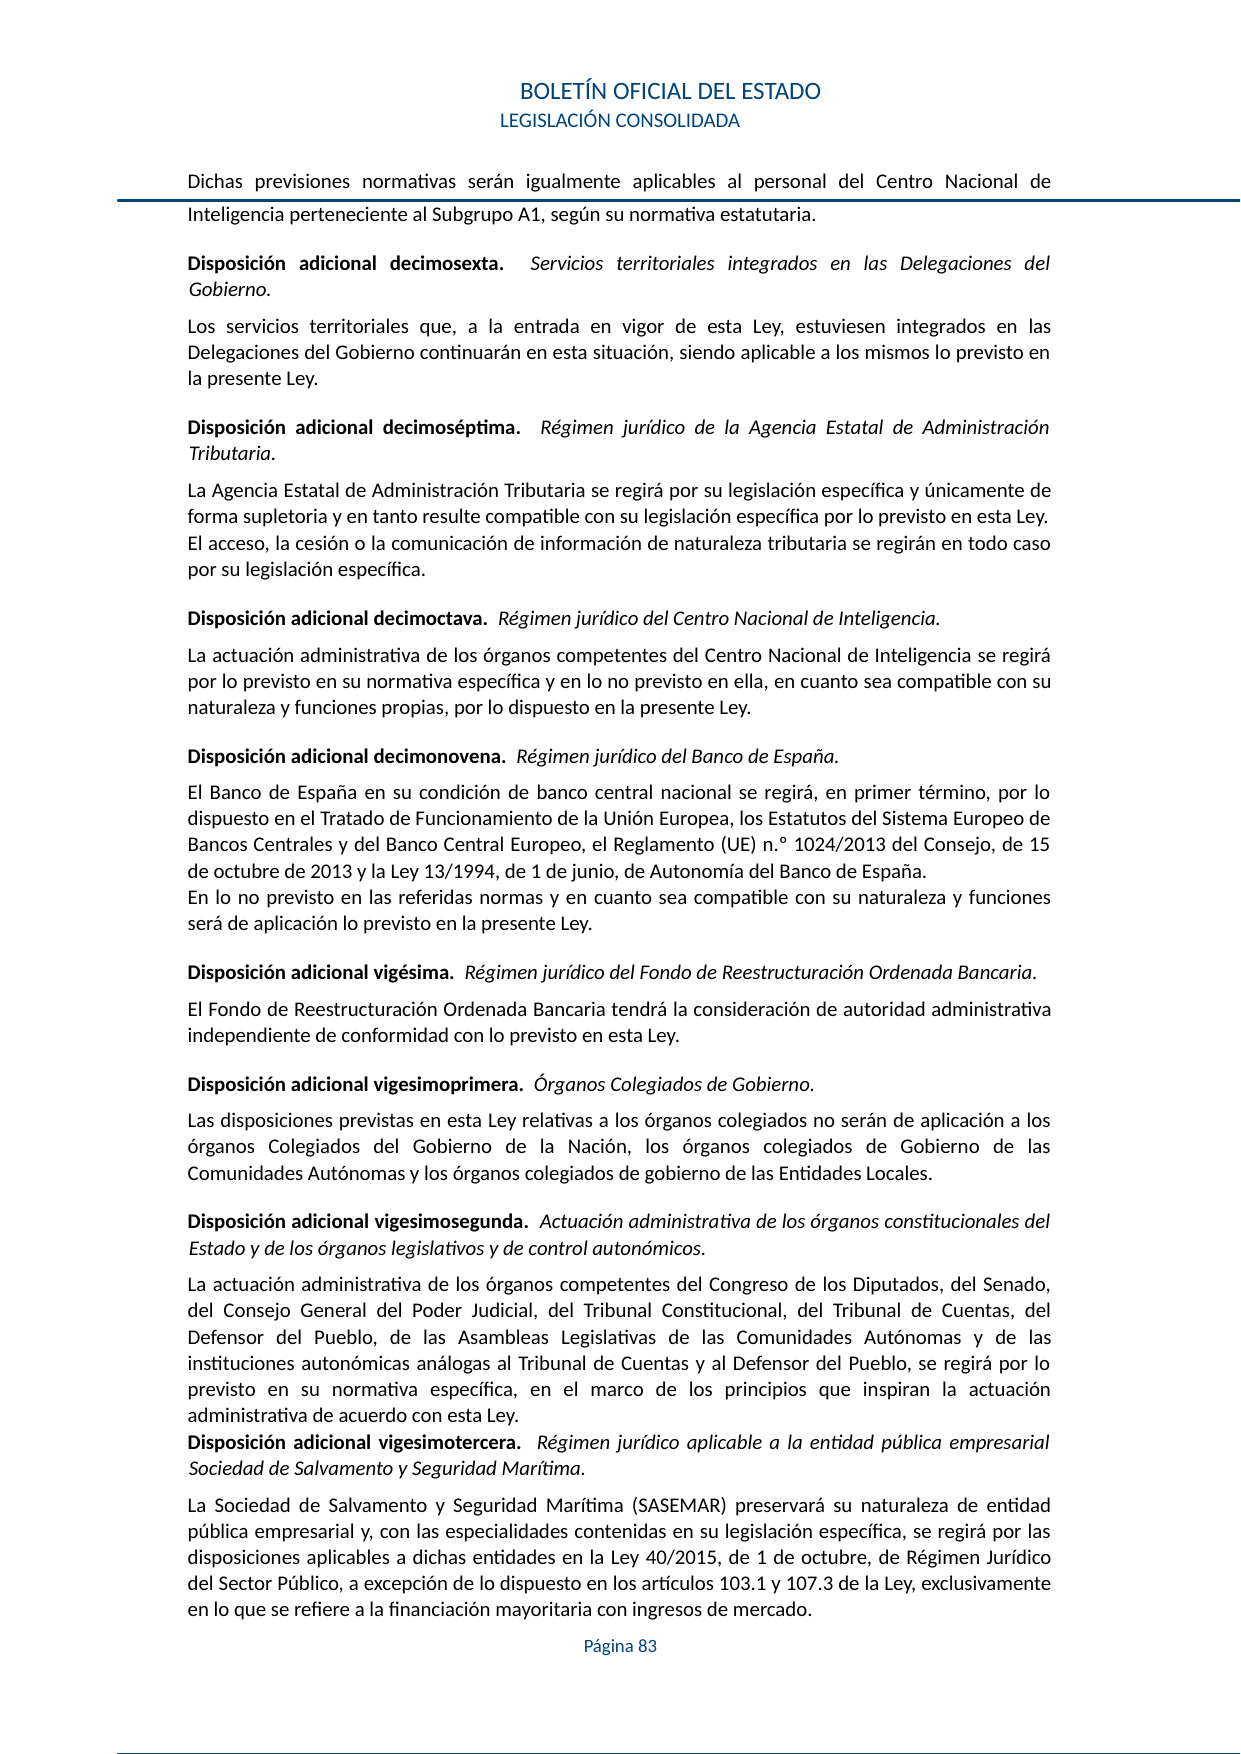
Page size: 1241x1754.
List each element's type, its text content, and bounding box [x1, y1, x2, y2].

text Disposición adicional decimonovena. Régimen jurídico del Banco de España. [187, 743, 1152, 768]
text Dichas previsiones normativas serán igualmente aplicables al personal del Centro Nacional de [187, 168, 1053, 199]
text Disposición adicional vigesimosegunda. Actuación administrativa de los órganos constitucionales del Estado y de los órganos legislativos y de control autonómicos. [187, 1209, 1053, 1260]
text El Fondo de Reestructuración Ordenada Bancaria tendrá la consideración de autoridad administrativa independiente de conformidad con lo previsto en esta Ley. [187, 996, 1053, 1048]
text Disposición adicional decimoséptima. Régimen jurídico de la Agencia Estatal de Administración Tributaria. [187, 414, 1053, 466]
text El acceso, la cesión o la comunicación de información de naturaleza tributaria se regirán en todo caso por su legislación específica. [187, 530, 1053, 582]
text La actuación administrativa de los órganos competentes del Congreso de los Diputados, del Senado, del Consejo General del Poder Judicial, del Tribunal Constitucional, del Tribunal de Cuentas, del Defensor del Pueblo, de las Asambleas Legislativas de las Comunidades Autónomas y de las instituciones autonómicas análogas al Tribunal de Cuentas y al Defensor del Pueblo, se regirá por lo previsto en su normativa específica, en el marco de los principios que inspiran la actuación administrativa de acuerdo con esta Ley. [187, 1272, 1053, 1428]
text La actuación administrativa de los órganos competentes del Centro Nacional de Inteligencia se regirá por lo previsto en su normativa específica y en lo no previsto en ella, en cuanto sea compatible con su naturaleza y funciones propias, por lo dispuesto en la presente Ley. [187, 642, 1053, 719]
text La Sociedad de Salvamento y Seguridad Marítima (SASEMAR) preservará su naturaleza de entidad pública empresarial y, con las especialidades contenidas en su legislación específica, se regirá por las disposiciones aplicables a dichas entidades en la Ley 40/2015, de 1 de octubre, de Régimen Jurídico del Sector Público, a excepción de lo dispuesto en los artículos 103.1 y 107.3 de la Ley, exclusivamente en lo que se refiere a la financiación mayoritaria con ingresos de mercado. [187, 1492, 1053, 1622]
text La Agencia Estatal de Administración Tributaria se regirá por su legislación específica y únicamente de forma supletoria y en tanto resulte compatible con su legislación específica por lo previsto en esta Ley. [187, 477, 1053, 529]
text Disposición adicional decimoctava. Régimen jurídico del Centro Nacional de Inteligencia. [187, 605, 1053, 630]
text Inteligencia perteneciente al Subgrupo A1, según su normativa estatutaria. [187, 202, 1053, 227]
text Disposición adicional vigesimotercera. Régimen jurídico aplicable a la entidad pública empresarial Sociedad de Salvamento y Seguridad Marítima. [187, 1429, 1053, 1481]
text Las disposiciones previstas en esta Ley relativas a los órganos colegiados no serán de aplicación a los órganos Colegiados del Gobierno de la Nación, los órganos colegiados de Gobierno de las Comunidades Autónomas y los órganos colegiados de gobierno de las Entidades Locales. [187, 1108, 1053, 1185]
text Los servicios territoriales que, a la entrada en vigor de esta Ley, estuviesen integrados en las Delegaciones del Gobierno continuarán en esta situación, siendo aplicable a los mismos lo previsto en la presente Ley. [187, 313, 1053, 391]
text Disposición adicional vigesimoprimera. Órganos Colegiados de Gobierno. [187, 1071, 1152, 1096]
text El Banco de España en su condición de banco central nacional se regirá, en primer término, por lo dispuesto en el Tratado de Funcionamiento de la Unión Europea, los Estatutos del Sistema Europeo de Bancos Centrales y del Banco Central Europeo, el Reglamento (UE) n.º 1024/2013 del Consejo, de 15 de octubre de 2013 y la Ley 13/1994, de 1 de junio, de Autonomía del Banco de España. [187, 779, 1053, 883]
text Disposición adicional vigésima. Régimen jurídico del Fondo de Reestructuración Ordenada Bancaria. [187, 959, 1053, 985]
text Disposición adicional decimosexta. Servicios territoriales integrados en las Delegaciones del Gobierno. [187, 250, 1053, 302]
text En lo no previsto en las referidas normas y en cuanto sea compatible con su naturaleza y funciones será de aplicación lo previsto en la presente Ley. [187, 884, 1053, 936]
